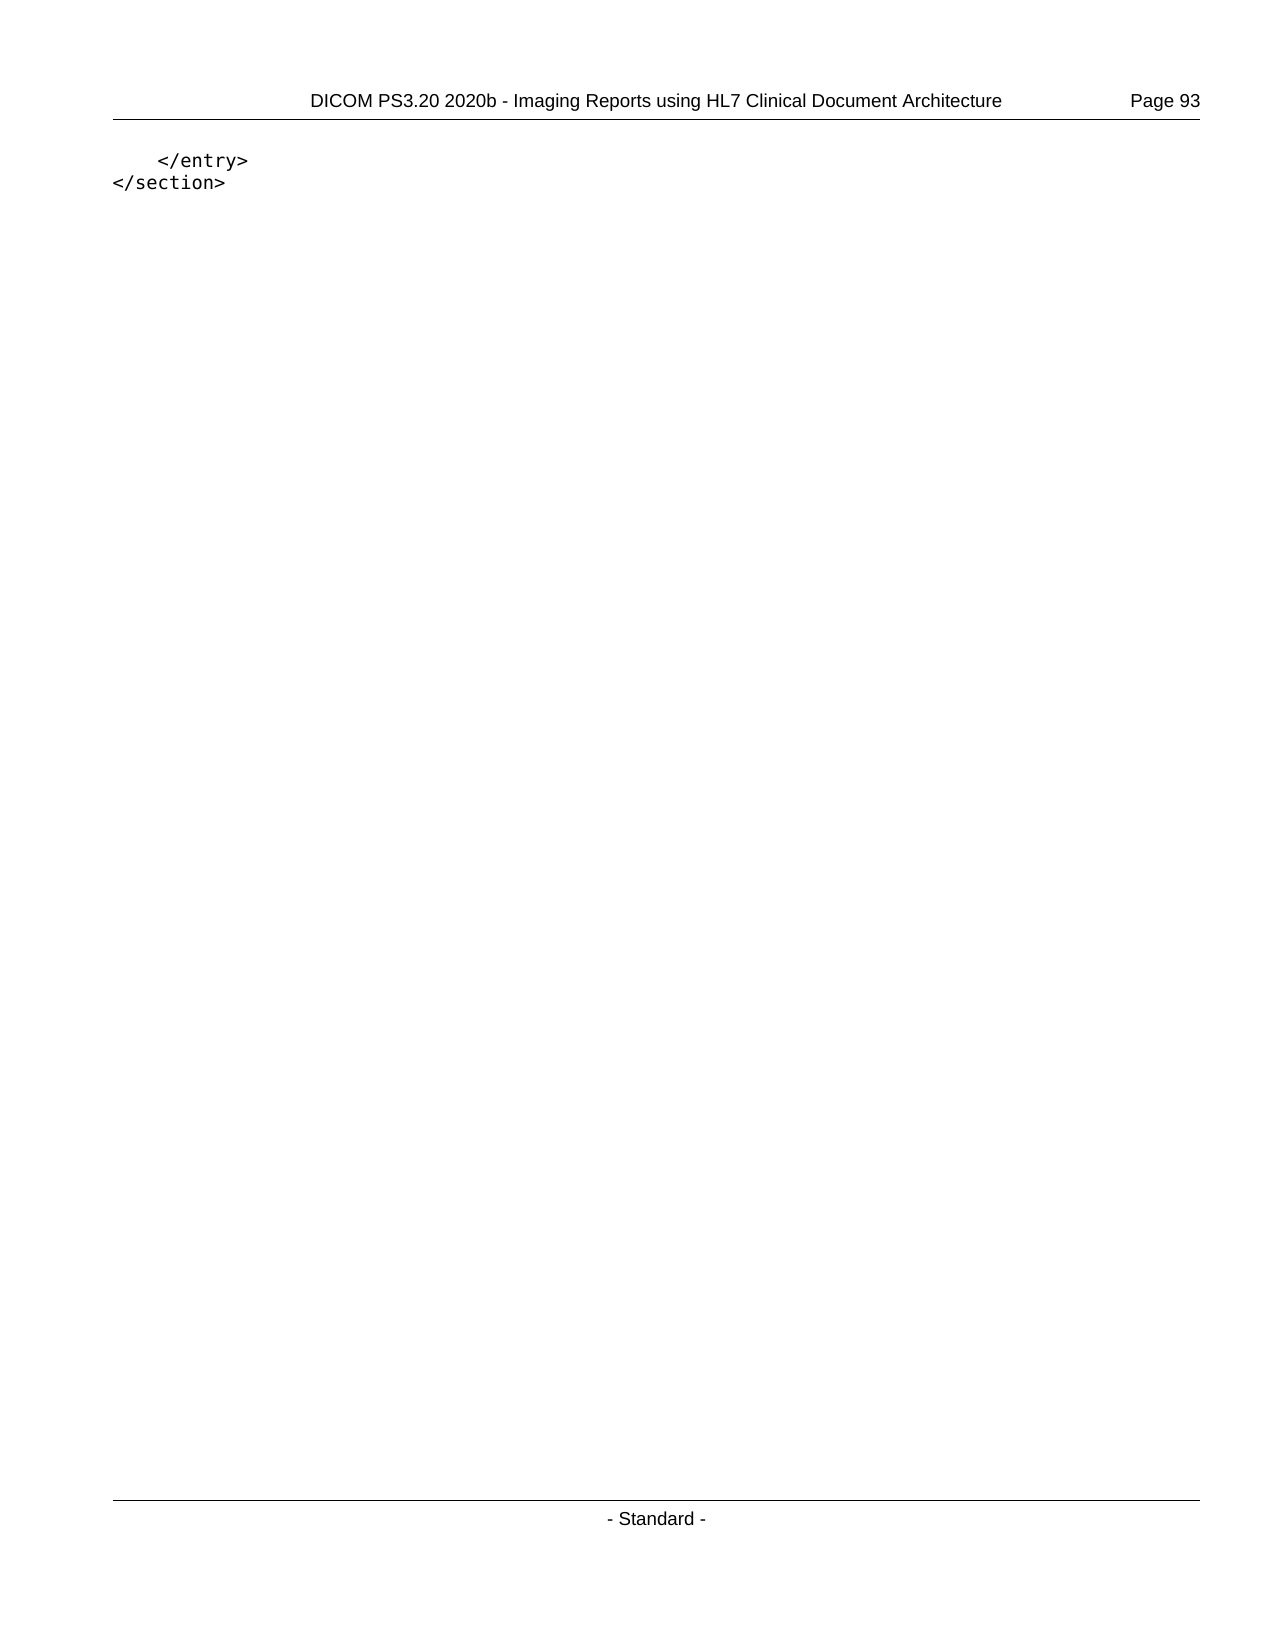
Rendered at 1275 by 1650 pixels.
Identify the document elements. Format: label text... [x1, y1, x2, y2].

text </entry> </section> [112, 150, 1200, 194]
